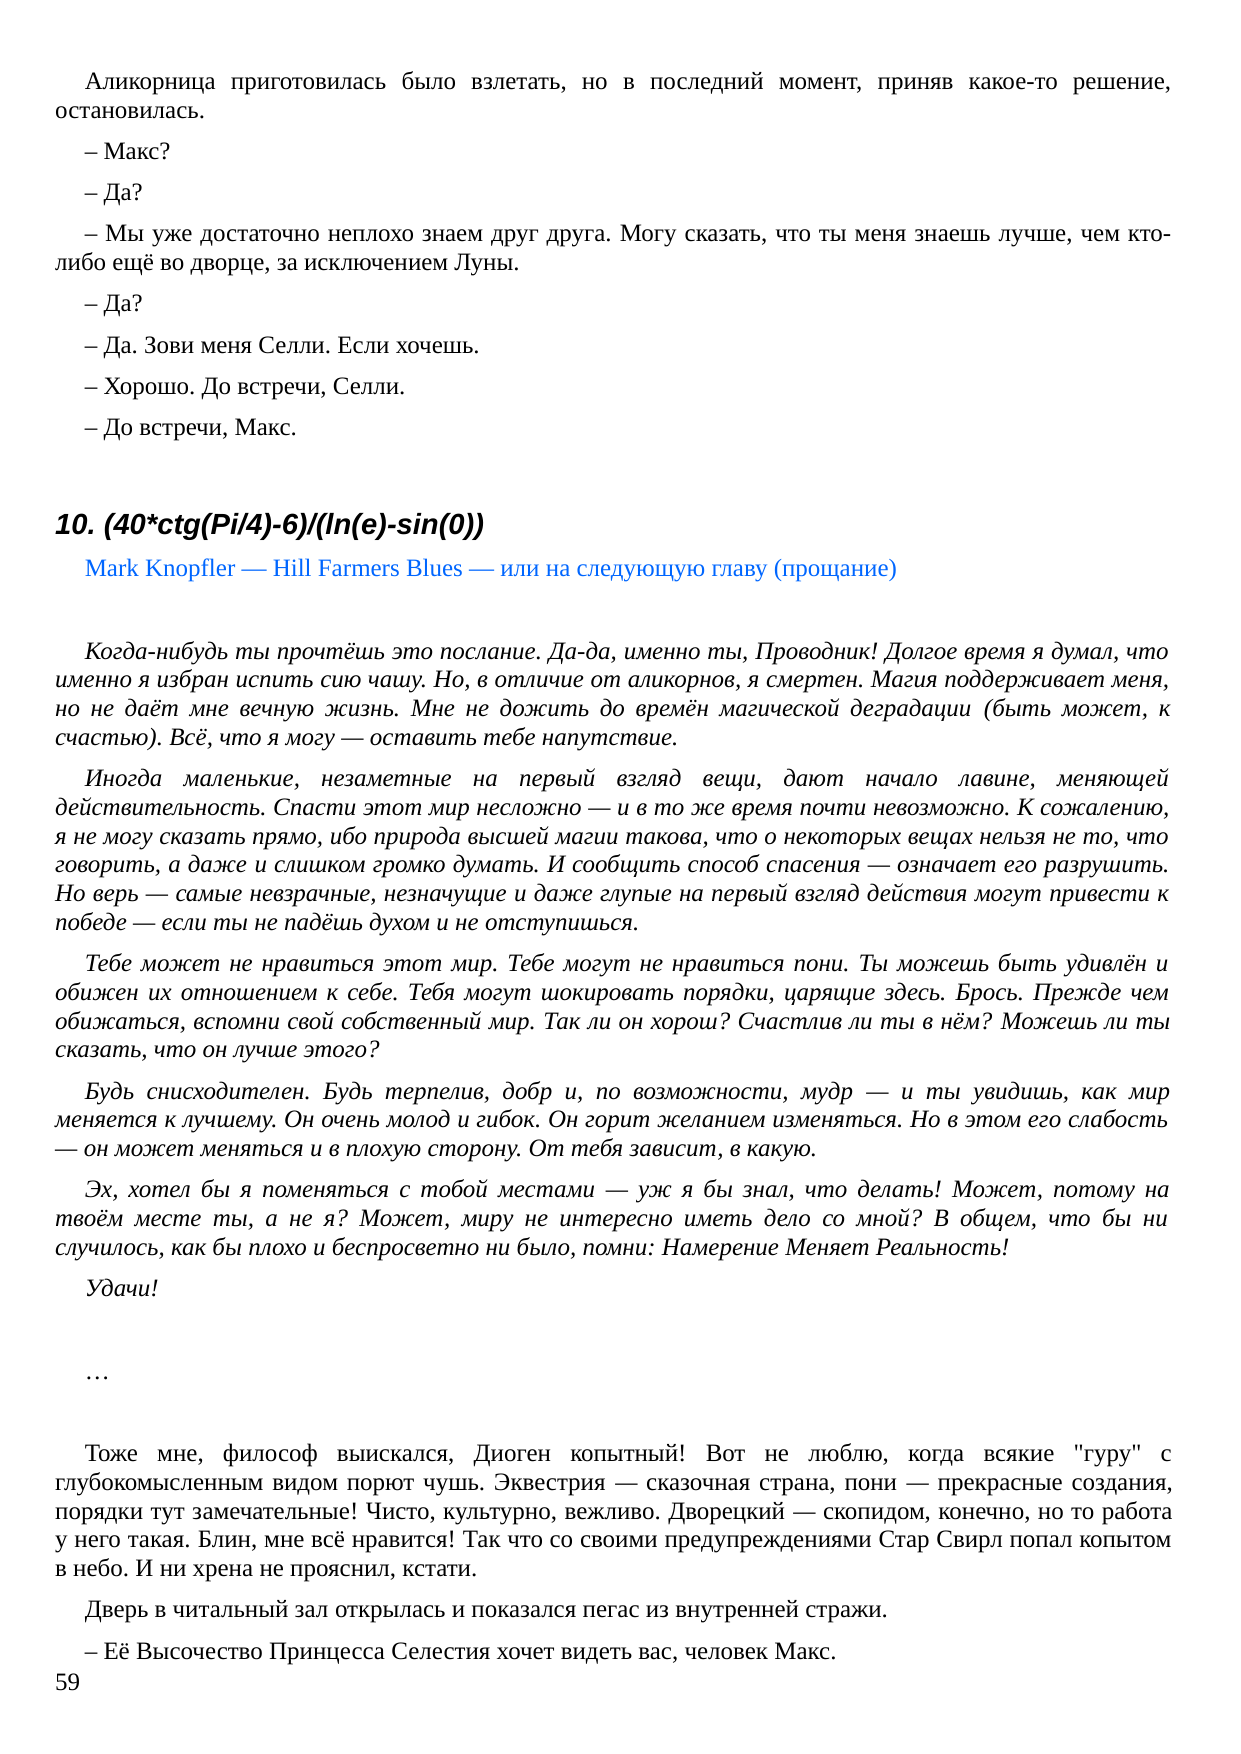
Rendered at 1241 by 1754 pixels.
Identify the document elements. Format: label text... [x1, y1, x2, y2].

text Дверь в читальный зал открылась и показался пегас из внутренней стражи. [55, 1594, 1173, 1623]
text – Да? [55, 288, 1173, 317]
text … [55, 1356, 1173, 1384]
text Эх, хотел бы я поменяться с тобой местами — уж я бы знал, что делать! Может, потому на твоём месте ты, а не я? Может, миру не интересно иметь дело со мной? В общем, что бы ни случилось, как бы плохо и беспросветно ни было, помни: Намерение Меняет Реальность! [55, 1174, 1173, 1261]
text Аликорница приготовилась было взлетать, но в последний момент, приняв какое-то решение, остановилась. [55, 66, 1173, 123]
text Mark Knopfler — Hill Farmers Blues — или на следующую главу (прощание) [55, 553, 1173, 582]
text Иногда маленькие, незаметные на первый взгляд вещи, дают начало лавине, меняющей действительность. Спасти этот мир несложно — и в то же время почти невозможно. К сожалению, я не могу сказать прямо, ибо природа высшей магии такова, что о некоторых вещах нельзя не то, что говорить, а даже и слишком громко думать. И сообщить способ спасения — означает его разрушить. Но верь — самые невзрачные, незначущие и даже глупые на первый взгляд действия могут привести к победе — если ты не падёшь духом и не отступишься. [55, 763, 1173, 936]
text Тоже мне, философ выискался, Диоген копытный! Вот не люблю, когда всякие "гуру" с глубокомысленным видом порют чушь. Эквестрия — сказочная страна, пони — прекрасные создания, порядки тут замечательные! Чисто, культурно, вежливо. Дворецкий — скопидом, конечно, но то работа у него такая. Блин, мне всё нравится! Так что со своими предупреждениями Стар Свирл попал копытом в небо. И ни хрена не прояснил, кстати. [55, 1438, 1173, 1582]
text – Её Высочество Принцесса Селестия хочет видеть вас, человек Макс. [55, 1636, 1173, 1664]
subtitle 10. (40*ctg(Pi/4)-6)/(ln(e)-sin(0)) [55, 507, 1173, 541]
text – Мы уже достаточно неплохо знаем друг друга. Могу сказать, что ты меня знаешь лучше, чем кто-либо ещё во дворце, за исключением Луны. [55, 218, 1173, 276]
text – До встречи, Макс. [55, 412, 1173, 441]
text Тебе может не нравиться этот мир. Тебе могут не нравиться пони. Ты можешь быть удивлён и обижен их отношением к себе. Тебя могут шокировать порядки, царящие здесь. Брось. Прежде чем обижаться, вспомни свой собственный мир. Так ли он хорош? Счастлив ли ты в нём? Можешь ли ты сказать, что он лучше этого? [55, 948, 1173, 1063]
text – Макс? [55, 136, 1173, 165]
text Будь снисходителен. Будь терпелив, добр и, по возможности, мудр — и ты увидишь, как мир меняется к лучшему. Он очень молод и гибок. Он горит желанием изменяться. Но в этом его слабость — он может меняться и в плохую сторону. От тебя зависит, в какую. [55, 1076, 1173, 1162]
text Удачи! [55, 1273, 1173, 1302]
text – Да? [55, 177, 1173, 206]
text – Да. Зови меня Селли. Если хочешь. [55, 330, 1173, 358]
text Когда-нибудь ты прочтёшь это послание. Да-да, именно ты, Проводник! Долгое время я думал, что именно я избран испить сию чашу. Но, в отличие от аликорнов, я смертен. Магия поддерживает меня, но не даёт мне вечную жизнь. Мне не дожить до времён магической деградации (быть может, к счастью). Всё, что я могу — оставить тебе напутствие. [55, 636, 1173, 751]
text – Хорошо. До встречи, Селли. [55, 371, 1173, 400]
